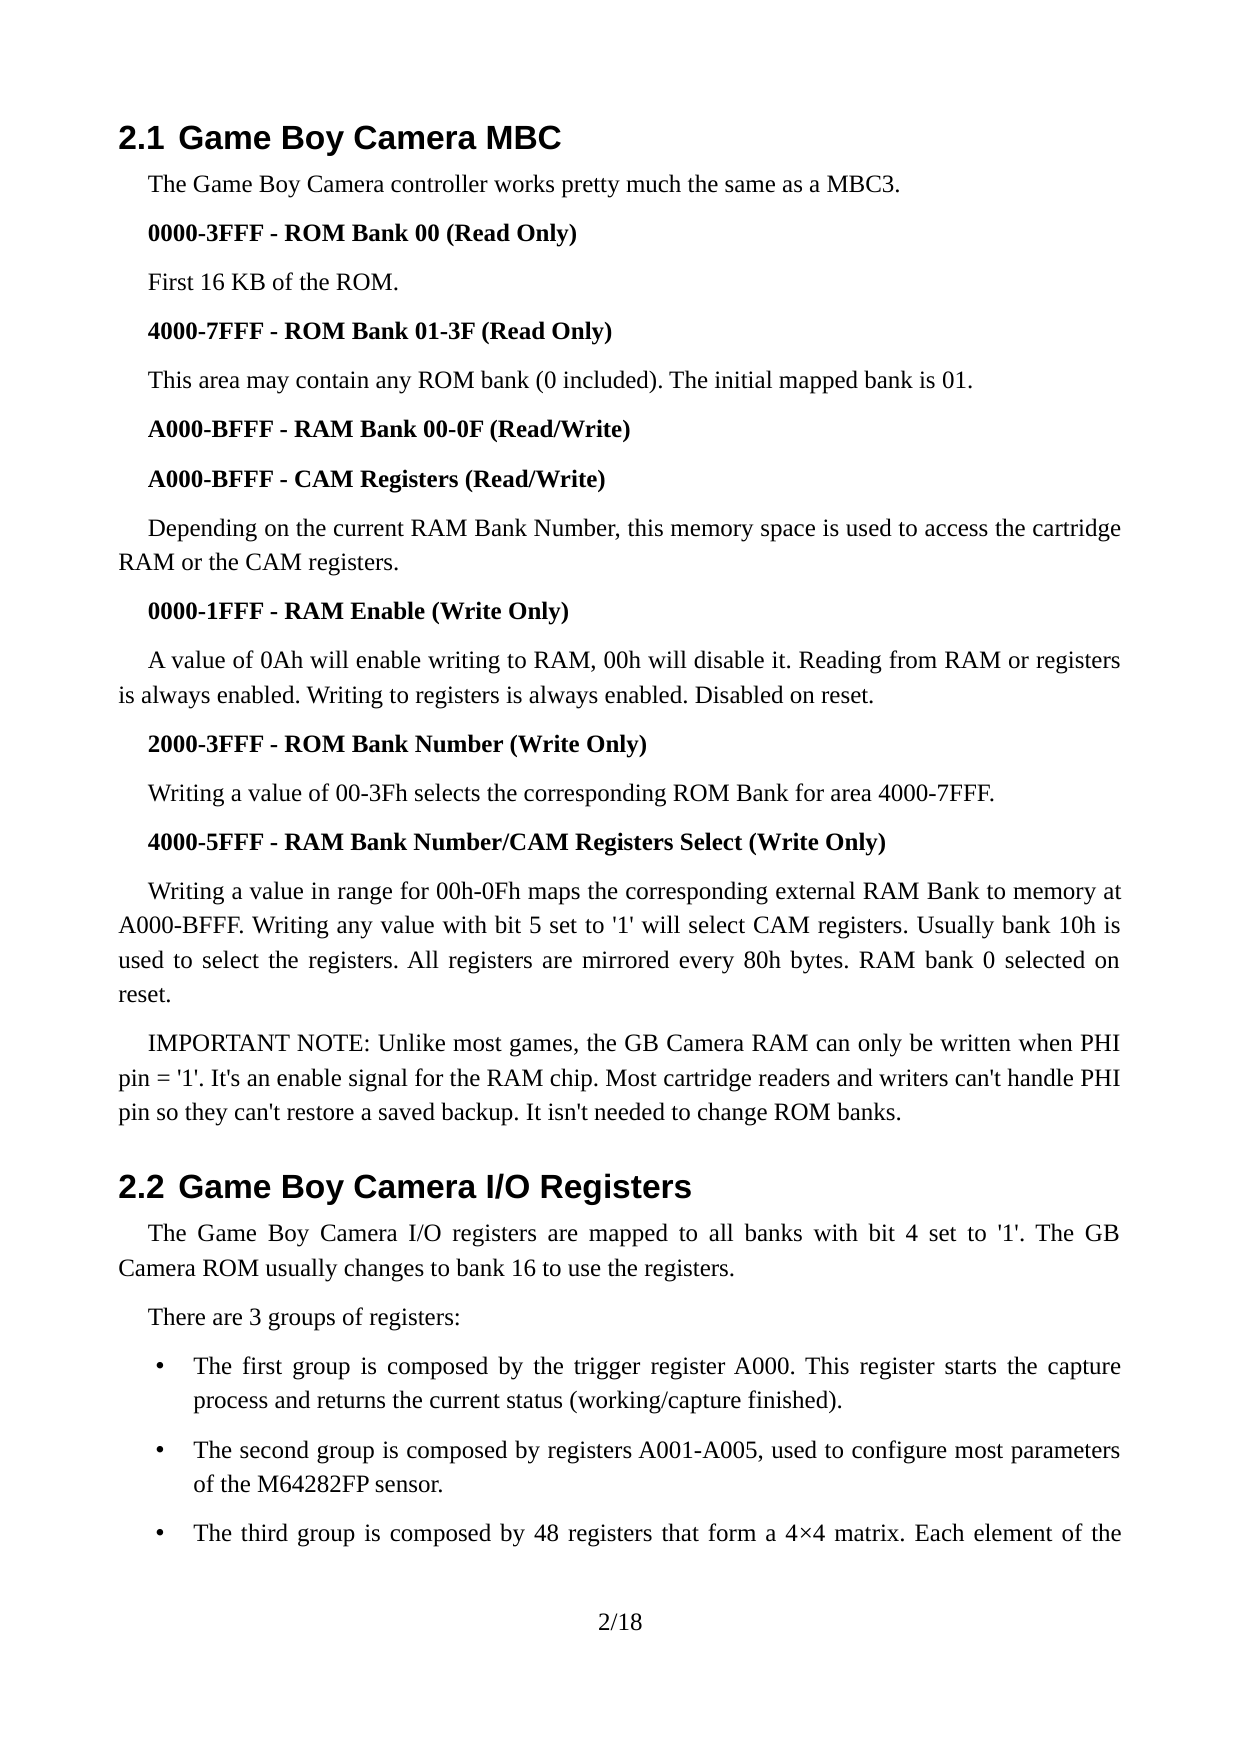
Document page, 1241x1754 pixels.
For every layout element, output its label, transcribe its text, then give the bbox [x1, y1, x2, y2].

text A000-BFFF - CAM Registers (Read/Write) [118, 464, 1122, 492]
text 0000-1FFF - RAM Enable (Write Only) [118, 596, 1122, 625]
text There are 3 groups of registers: [118, 1302, 1122, 1331]
text 0000-3FFF - ROM Bank 00 (Read Only) [118, 218, 1122, 247]
text Depending on the current RAM Bank Number, this memory space is used to access the cartridge RAM or the CAM registers. [118, 513, 1122, 576]
list The first group is composed by the trigger register A000. This register starts the capture process and returns the current status (working/capture finished). [156, 1351, 1122, 1414]
text 4000-7FFF - ROM Bank 01-3F (Read Only) [118, 316, 1122, 345]
text 2000-3FFF - ROM Bank Number (Write Only) [118, 729, 1122, 758]
text A value of 0Ah will enable writing to RAM, 00h will disable it. Reading from RAM or registers is always enabled. Writing to registers is always enabled. Disabled on reset. [118, 645, 1122, 708]
text The Game Boy Camera I/O registers are mapped to all banks with bit 4 set to '1'. The GB Camera ROM usually changes to bank 16 to use the registers. [118, 1218, 1122, 1282]
subtitle Game Boy Camera MBC [118, 118, 1122, 157]
list The second group is composed by registers A001-A005, used to configure most parameters of the M64282FP sensor. [156, 1435, 1122, 1498]
text This area may contain any ROM bank (0 included). The initial mapped bank is 01. [118, 366, 1122, 394]
subtitle Game Boy Camera I/O Registers [118, 1167, 1122, 1206]
text A000-BFFF - RAM Bank 00-0F (Read/Write) [118, 414, 1122, 443]
text Writing a value in range for 00h-0Fh maps the corresponding external RAM Bank to memory at A000-BFFF. Writing any value with bit 5 set to '1' will select CAM registers. Usually bank 10h is used to select the registers. All registers are mirrored every 80h bytes. RAM bank 0 selected on reset. [118, 876, 1122, 1008]
text Writing a value of 00-3Fh selects the corresponding ROM Bank for area 4000-7FFF. [118, 778, 1122, 807]
text IMPORTANT NOTE: Unlike most games, the GB Camera RAM can only be written when PHI pin = '1'. It's an enable signal for the RAM chip. Most cartridge readers and writers can't handle PHI pin so they can't restore a saved backup. It isn't needed to change ROM banks. [118, 1028, 1122, 1126]
text First 16 KB of the ROM. [118, 267, 1122, 296]
list The third group is composed by 48 registers that form a 4×4 matrix. Each element of the [156, 1518, 1122, 1547]
text 4000-5FFF - RAM Bank Number/CAM Registers Select (Write Only) [118, 827, 1122, 856]
text The Game Boy Camera controller works pretty much the same as a MBC3. [118, 169, 1122, 198]
